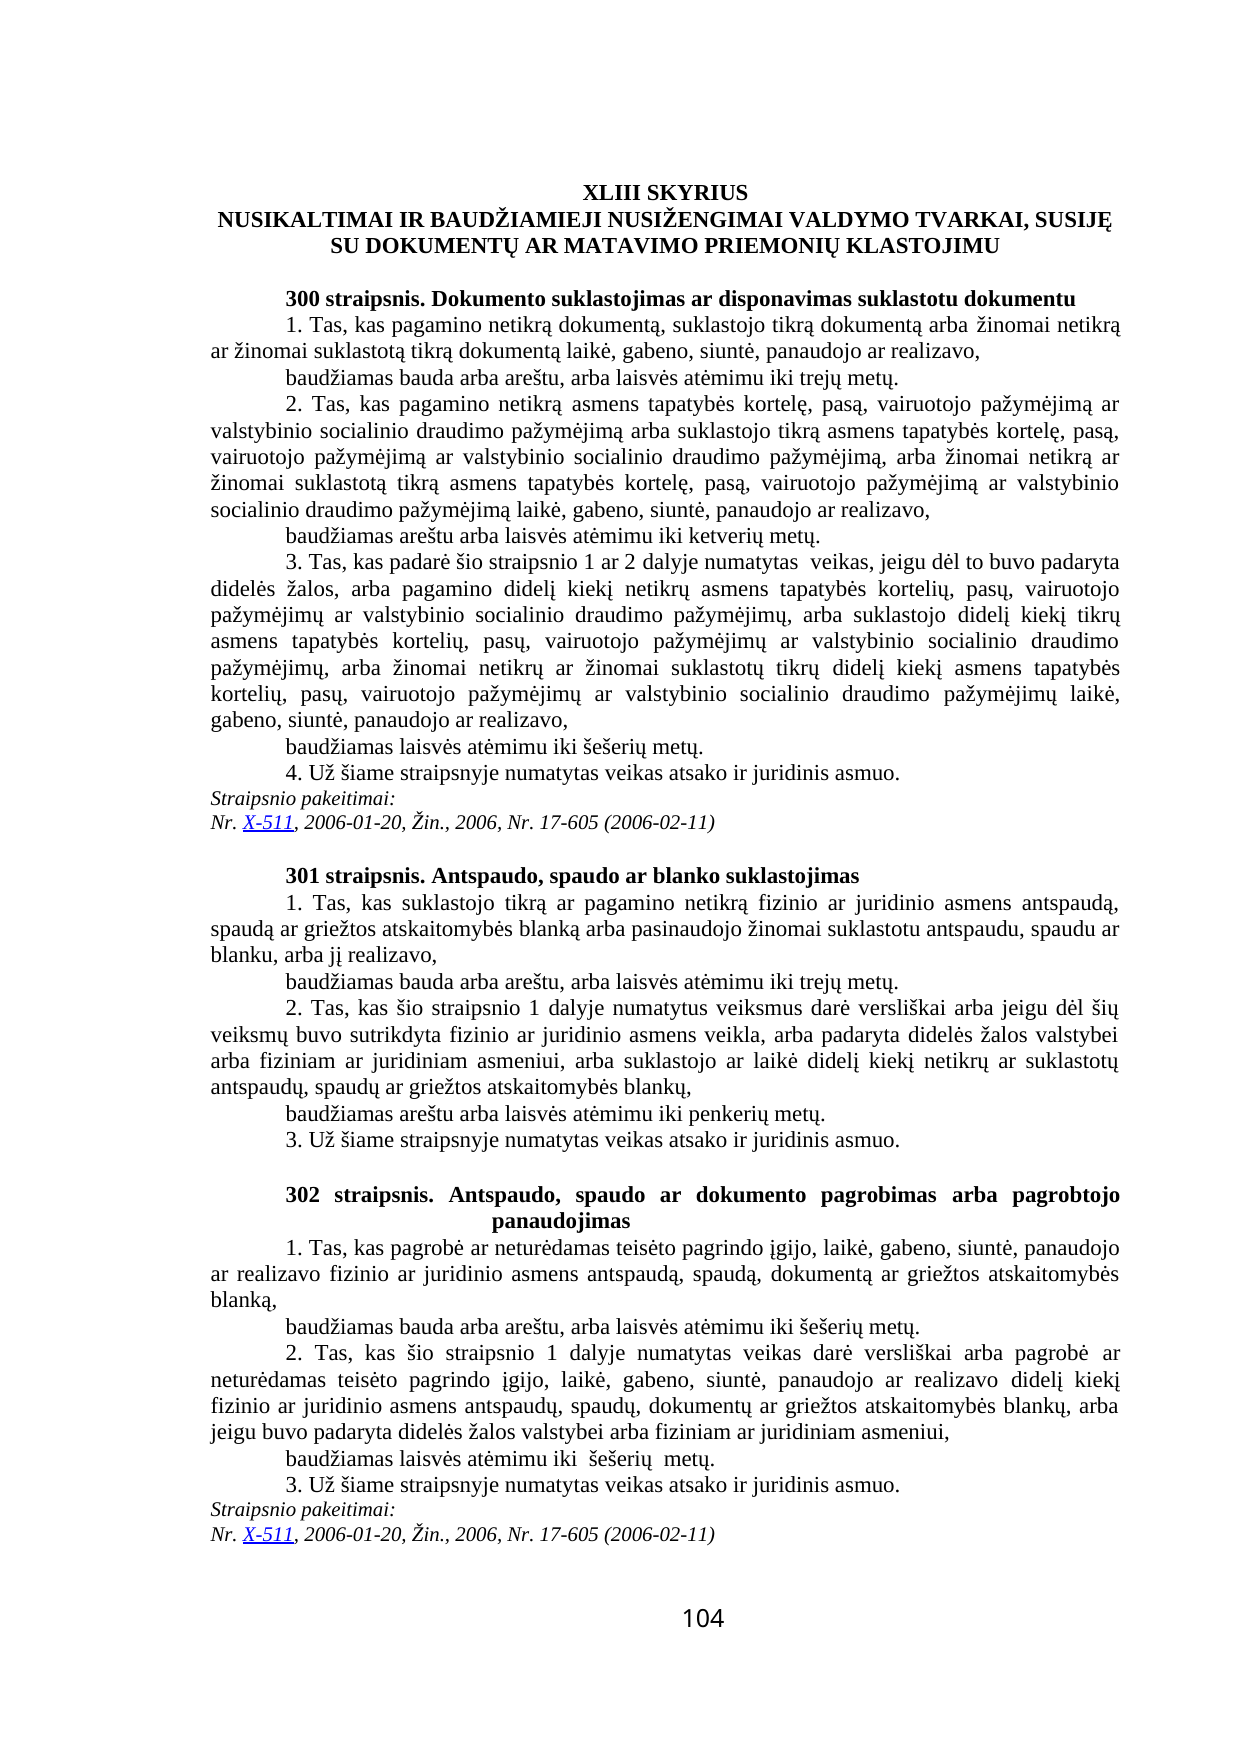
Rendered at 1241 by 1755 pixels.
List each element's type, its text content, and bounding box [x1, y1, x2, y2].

text baudžiamas laisvės atėmimu iki šešerių metų. [210, 1445, 1120, 1471]
text Straipsnio pakeitimai: [210, 786, 1120, 810]
text baudžiamas bauda arba areštu, arba laisvės atėmimu iki trejų metų. [210, 968, 1120, 994]
text 3. Už šiame straipsnyje numatytas veikas atsako ir juridinis asmuo. [210, 1471, 1120, 1497]
text 302 straipsnis. Antspaudo, spaudo ar dokumento pagrobimas arba pagrobtojo panaudojimas [285, 1181, 1120, 1234]
text 2. Tas, kas šio straipsnio 1 dalyje numatytus veiksmus darė versliškai arba jeigu dėl šių veiksmų buvo sutrikdyta fizinio ar juridinio asmens veikla, arba padaryta didelės žalos valstybei arba fiziniam ar juridiniam asmeniui, arba suklastojo ar laikė didelį kiekį netikrų ar suklastotų antspaudų, spaudų ar griežtos atskaitomybės blankų, [210, 994, 1120, 1100]
text 3. Tas, kas padarė šio straipsnio 1 ar 2 dalyje numatytas veikas, jeigu dėl to buvo padaryta didelės žalos, arba pagamino didelį kiekį netikrų asmens tapatybės kortelių, pasų, vairuotojo pažymėjimų ar valstybinio socialinio draudimo pažymėjimų, arba suklastojo didelį kiekį tikrų asmens tapatybės kortelių, pasų, vairuotojo pažymėjimų ar valstybinio socialinio draudimo pažymėjimų, arba žinomai netikrų ar žinomai suklastotų tikrų didelį kiekį asmens tapatybės kortelių, pasų, vairuotojo pažymėjimų ar valstybinio socialinio draudimo pažymėjimų laikė, gabeno, siuntė, panaudojo ar realizavo, [210, 548, 1120, 733]
text 2. Tas, kas šio straipsnio 1 dalyje numatytas veikas darė versliškai arba pagrobė ar neturėdamas teisėto pagrindo įgijo, laikė, gabeno, siuntė, panaudojo ar realizavo didelį kiekį fizinio ar juridinio asmens antspaudų, spaudų, dokumentų ar griežtos atskaitomybės blankų, arba jeigu buvo padaryta didelės žalos valstybei arba fiziniam ar juridiniam asmeniui, [210, 1339, 1120, 1445]
text NUSIKALTIMAI IR BAUDŽIAMIEJI NUSIŽENGIMAI VALDYMO TVARKAI, SUSIJĘ SU DOKUMENTŲ AR MATAVIMO PRIEMONIŲ KLASTOJIMU [210, 206, 1120, 258]
text baudžiamas laisvės atėmimu iki šešerių metų. [210, 733, 1120, 759]
text baudžiamas bauda arba areštu, arba laisvės atėmimu iki trejų metų. [210, 364, 1120, 390]
text 1. Tas, kas suklastojo tikrą ar pagamino netikrą fizinio ar juridinio asmens antspaudą, spaudą ar griežtos atskaitomybės blanką arba pasinaudojo žinomai suklastotu antspaudu, spaudu ar blanku, arba jį realizavo, [210, 889, 1120, 968]
text 4. Už šiame straipsnyje numatytas veikas atsako ir juridinis asmuo. [210, 759, 1120, 786]
text 3. Už šiame straipsnyje numatytas veikas atsako ir juridinis asmuo. [210, 1126, 1120, 1152]
text Nr. X-511, 2006-01-20, Žin., 2006, Nr. 17-605 (2006-02-11) [210, 810, 1120, 834]
text Straipsnio pakeitimai: [210, 1497, 1120, 1521]
text 301 straipsnis. Antspaudo, spaudo ar blanko suklastojimas [210, 862, 1120, 889]
text 300 straipsnis. Dokumento suklastojimas ar disponavimas suklastotu dokumentu [285, 285, 1120, 311]
text XLIII SKYRIUS [210, 179, 1120, 206]
text 1. Tas, kas pagamino netikrą dokumentą, suklastojo tikrą dokumentą arba žinomai netikrą ar žinomai suklastotą tikrą dokumentą laikė, gabeno, siuntė, panaudojo ar realizavo, [210, 311, 1120, 364]
text baudžiamas areštu arba laisvės atėmimu iki ketverių metų. [210, 522, 1120, 548]
text 2. Tas, kas pagamino netikrą asmens tapatybės kortelę, pasą, vairuotojo pažymėjimą ar valstybinio socialinio draudimo pažymėjimą arba suklastojo tikrą asmens tapatybės kortelę, pasą, vairuotojo pažymėjimą ar valstybinio socialinio draudimo pažymėjimą, arba žinomai netikrą ar žinomai suklastotą tikrą asmens tapatybės kortelę, pasą, vairuotojo pažymėjimą ar valstybinio socialinio draudimo pažymėjimą laikė, gabeno, siuntė, panaudojo ar realizavo, [210, 390, 1120, 522]
text 1. Tas, kas pagrobė ar neturėdamas teisėto pagrindo įgijo, laikė, gabeno, siuntė, panaudojo ar realizavo fizinio ar juridinio asmens antspaudą, spaudą, dokumentą ar griežtos atskaitomybės blanką, [210, 1234, 1120, 1313]
text baudžiamas areštu arba laisvės atėmimu iki penkerių metų. [210, 1100, 1120, 1126]
text baudžiamas bauda arba areštu, arba laisvės atėmimu iki šešerių metų. [210, 1313, 1120, 1339]
text Nr. X-511, 2006-01-20, Žin., 2006, Nr. 17-605 (2006-02-11) [210, 1521, 1120, 1546]
